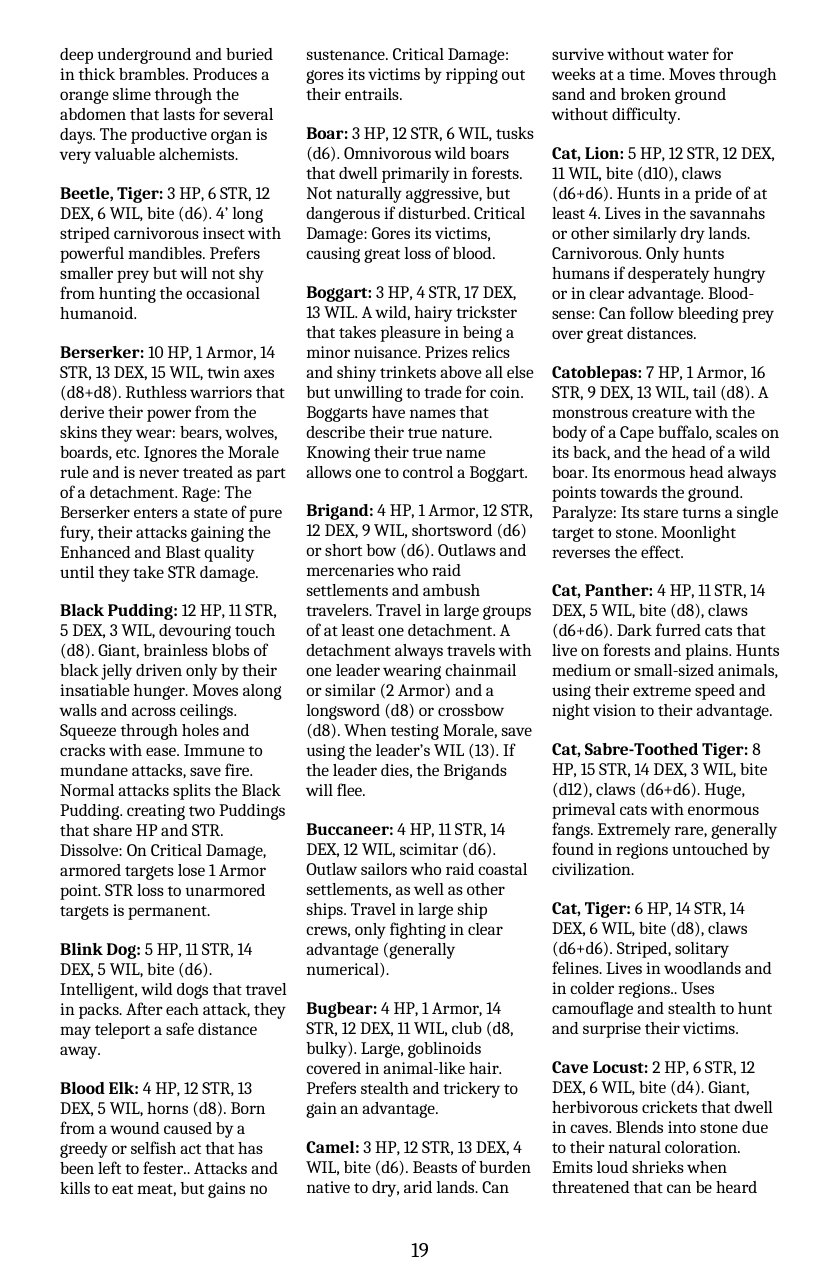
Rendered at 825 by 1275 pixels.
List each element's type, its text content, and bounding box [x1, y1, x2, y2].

text deep underground and buried in thick brambles. Produces a orange slime through the abdomen that lasts for several days. The productive organ is very valuable alchemists. [60, 45, 288, 165]
text Blood Elk: 4 HP, 12 STR, 13 DEX, 5 WIL, horns (d8). Born from a wound caused by a greedy or selfish act that has been left to fester.. Attacks and kills to eat meat, but gains no [60, 1079, 288, 1199]
text sustenance. Critical Damage: gores its victims by ripping out their entrails. [306, 45, 534, 105]
text Blink Dog: 5 HP, 11 STR, 14 DEX, 5 WIL, bite (d6). Intelligent, wild dogs that travel in packs. After each attack, they may teleport a safe distance away. [60, 940, 288, 1060]
text Cat, Panther: 4 HP, 11 STR, 14 DEX, 5 WIL, bite (d8), claws (d6+d6). Dark furred cats that live on forests and plains. Hunts medium or small-sized animals, using their extreme speed and night vision to their advantage. [552, 581, 780, 721]
text Buccaneer: 4 HP, 11 STR, 14 DEX, 12 WIL, scimitar (d6). Outlaw sailors who raid coastal settlements, as well as other ships. Travel in large ship crews, only fighting in clear advantage (generally numerical). [306, 820, 534, 980]
text Brigand: 4 HP, 1 Armor, 12 STR, 12 DEX, 9 WIL, shortsword (d6) or short bow (d6). Outlaws and mercenaries who raid settlements and ambush travelers. Travel in large groups of at least one detachment. A detachment always travels with one leader wearing chainmail or similar (2 Armor) and a longsword (d8) or crossbow (d8). When testing Morale, save using the leader’s WIL (13). If the leader dies, the Brigands will flee. [306, 501, 534, 801]
text Bugbear: 4 HP, 1 Armor, 14 STR, 12 DEX, 11 WIL, club (d8, bulky). Large, goblinoids covered in animal-like hair. Prefers stealth and trickery to gain an advantage. [306, 999, 534, 1119]
text Cat, Lion: 5 HP, 12 STR, 12 DEX, 11 WIL, bite (d10), claws (d6+d6). Hunts in a pride of at least 4. Lives in the savannahs or other similarly dry lands. Carnivorous. Only hunts humans if desperately hungry or in clear advantage. Blood-sense: Can follow bleeding prey over great distances. [552, 144, 780, 344]
text Catoblepas: 7 HP, 1 Armor, 16 STR, 9 DEX, 13 WIL, tail (d8). A monstrous creature with the body of a Cape buffalo, scales on its back, and the head of a wild boar. Its enormous head always points towards the ground. Paralyze: Its stare turns a single target to stone. Moonlight reverses the effect. [552, 362, 780, 562]
text Cat, Tiger: 6 HP, 14 STR, 14 DEX, 6 WIL, bite (d8), claws (d6+d6). Striped, solitary felines. Lives in woodlands and in colder regions.. Uses camouflage and stealth to hunt and surprise their victims. [552, 899, 780, 1039]
text Camel: 3 HP, 12 STR, 13 DEX, 4 WIL, bite (d6). Beasts of burden native to dry, arid lands. Can [306, 1137, 534, 1197]
text Cat, Sabre-Toothed Tiger: 8 HP, 15 STR, 14 DEX, 3 WIL, bite (d12), claws (d6+d6). Huge, primeval cats with enormous fangs. Extremely rare, generally found in regions untouched by civilization. [552, 740, 780, 880]
text Cave Locust: 2 HP, 6 STR, 12 DEX, 6 WIL, bite (d4). Giant, herbivorous crickets that dwell in caves. Blends into stone due to their natural coloration. Emits loud shrieks when threatened that can be heard [552, 1057, 780, 1197]
text Boar: 3 HP, 12 STR, 6 WIL, tusks (d6). Omnivorous wild boars that dwell primarily in forests. Not naturally aggressive, but dangerous if disturbed. Critical Damage: Gores its victims, causing great loss of blood. [306, 124, 534, 264]
text Black Pudding: 12 HP, 11 STR, 5 DEX, 3 WIL, devouring touch (d8). Giant, brainless blobs of black jelly driven only by their insatiable hunger. Moves along walls and across ceilings. Squeeze through holes and cracks with ease. Immune to mundane attacks, save fire. Normal attacks splits the Black Pudding. creating two Puddings that share HP and STR. Dissolve: On Critical Damage, armored targets lose 1 Armor point. STR loss to unarmored targets is permanent. [60, 601, 288, 921]
text survive without water for weeks at a time. Moves through sand and broken ground without difficulty. [552, 45, 780, 125]
text Boggart: 3 HP, 4 STR, 17 DEX, 13 WIL. A wild, hairy trickster that takes pleasure in being a minor nuisance. Prizes relics and shiny trinkets above all else but unwilling to trade for coin. Boggarts have names that describe their true nature. Knowing their true name allows one to control a Boggart. [306, 282, 534, 482]
text Berserker: 10 HP, 1 Armor, 14 STR, 13 DEX, 15 WIL, twin axes (d8+d8). Ruthless warriors that derive their power from the skins they wear: bears, wolves, boards, etc. Ignores the Morale rule and is never treated as part of a detachment. Rage: The Berserker enters a state of pure fury, their attacks gaining the Enhanced and Blast quality until they take STR damage. [60, 342, 288, 582]
text Beetle, Tiger: 3 HP, 6 STR, 12 DEX, 6 WIL, bite (d6). 4’ long striped carnivorous insect with powerful mandibles. Prefers smaller prey but will not shy from hunting the occasional humanoid. [60, 184, 288, 324]
